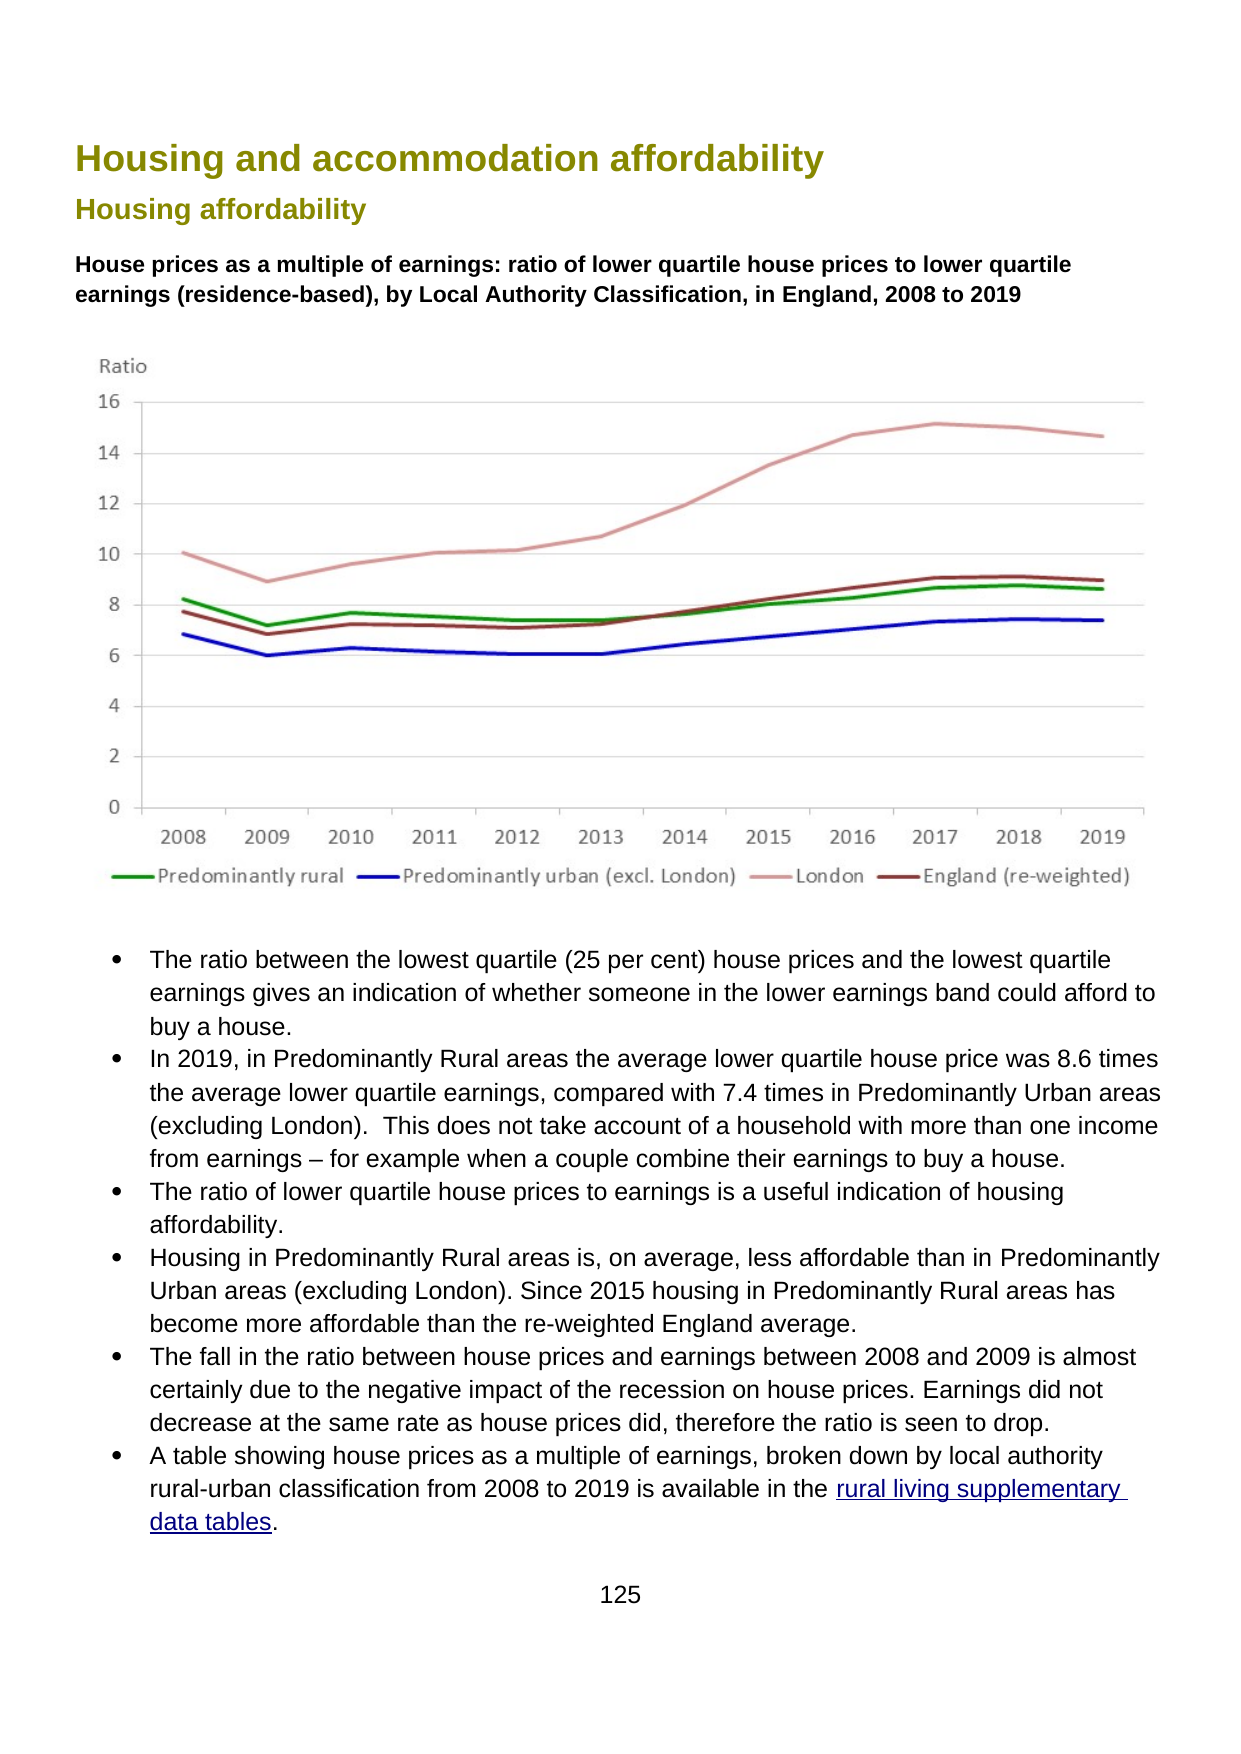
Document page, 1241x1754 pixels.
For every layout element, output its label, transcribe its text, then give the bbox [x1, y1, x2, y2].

text House prices as a multiple of earnings: ratio of lower quartile house prices to lower quartile earnings (residence-based), by Local Authority Classification, in England, 2008 to 2019 [75, 251, 1165, 307]
subtitle Housing affordability [75, 192, 1165, 226]
list The ratio of lower quartile house prices to earnings is a useful indication of housing affordability. [112, 1177, 1165, 1238]
list Housing in Predominantly Rural areas is, on average, less affordable than in Predominantly Urban areas (excluding London). Since 2015 housing in Predominantly Rural areas has become more affordable than the re-weighted England average. [112, 1243, 1165, 1338]
list The ratio between the lowest quartile (25 per cent) house prices and the lowest quartile earnings gives an indication of whether someone in the lower earnings band could afford to buy a house. [112, 945, 1165, 1040]
list In 2019, in Predominantly Rural areas the average lower quartile house price was 8.6 times the average lower quartile earnings, compared with 7.4 times in Predominantly Urban areas (excluding London). This does not take account of a household with more than one income from earnings – for example when a couple combine their earnings to buy a house. [112, 1044, 1165, 1172]
list A table showing house prices as a multiple of earnings, broken down by local authority rural-urban classification from 2008 to 2019 is available in the rural living supplementary data tables. [112, 1441, 1165, 1536]
list The fall in the ratio between house prices and earnings between 2008 and 2009 is almost certainly due to the negative impact of the recession on house prices. Earnings did not decrease at the same rate as house prices did, therefore the ratio is seen to drop. [112, 1342, 1165, 1437]
subtitle Housing and accommodation affordability [75, 136, 1165, 179]
